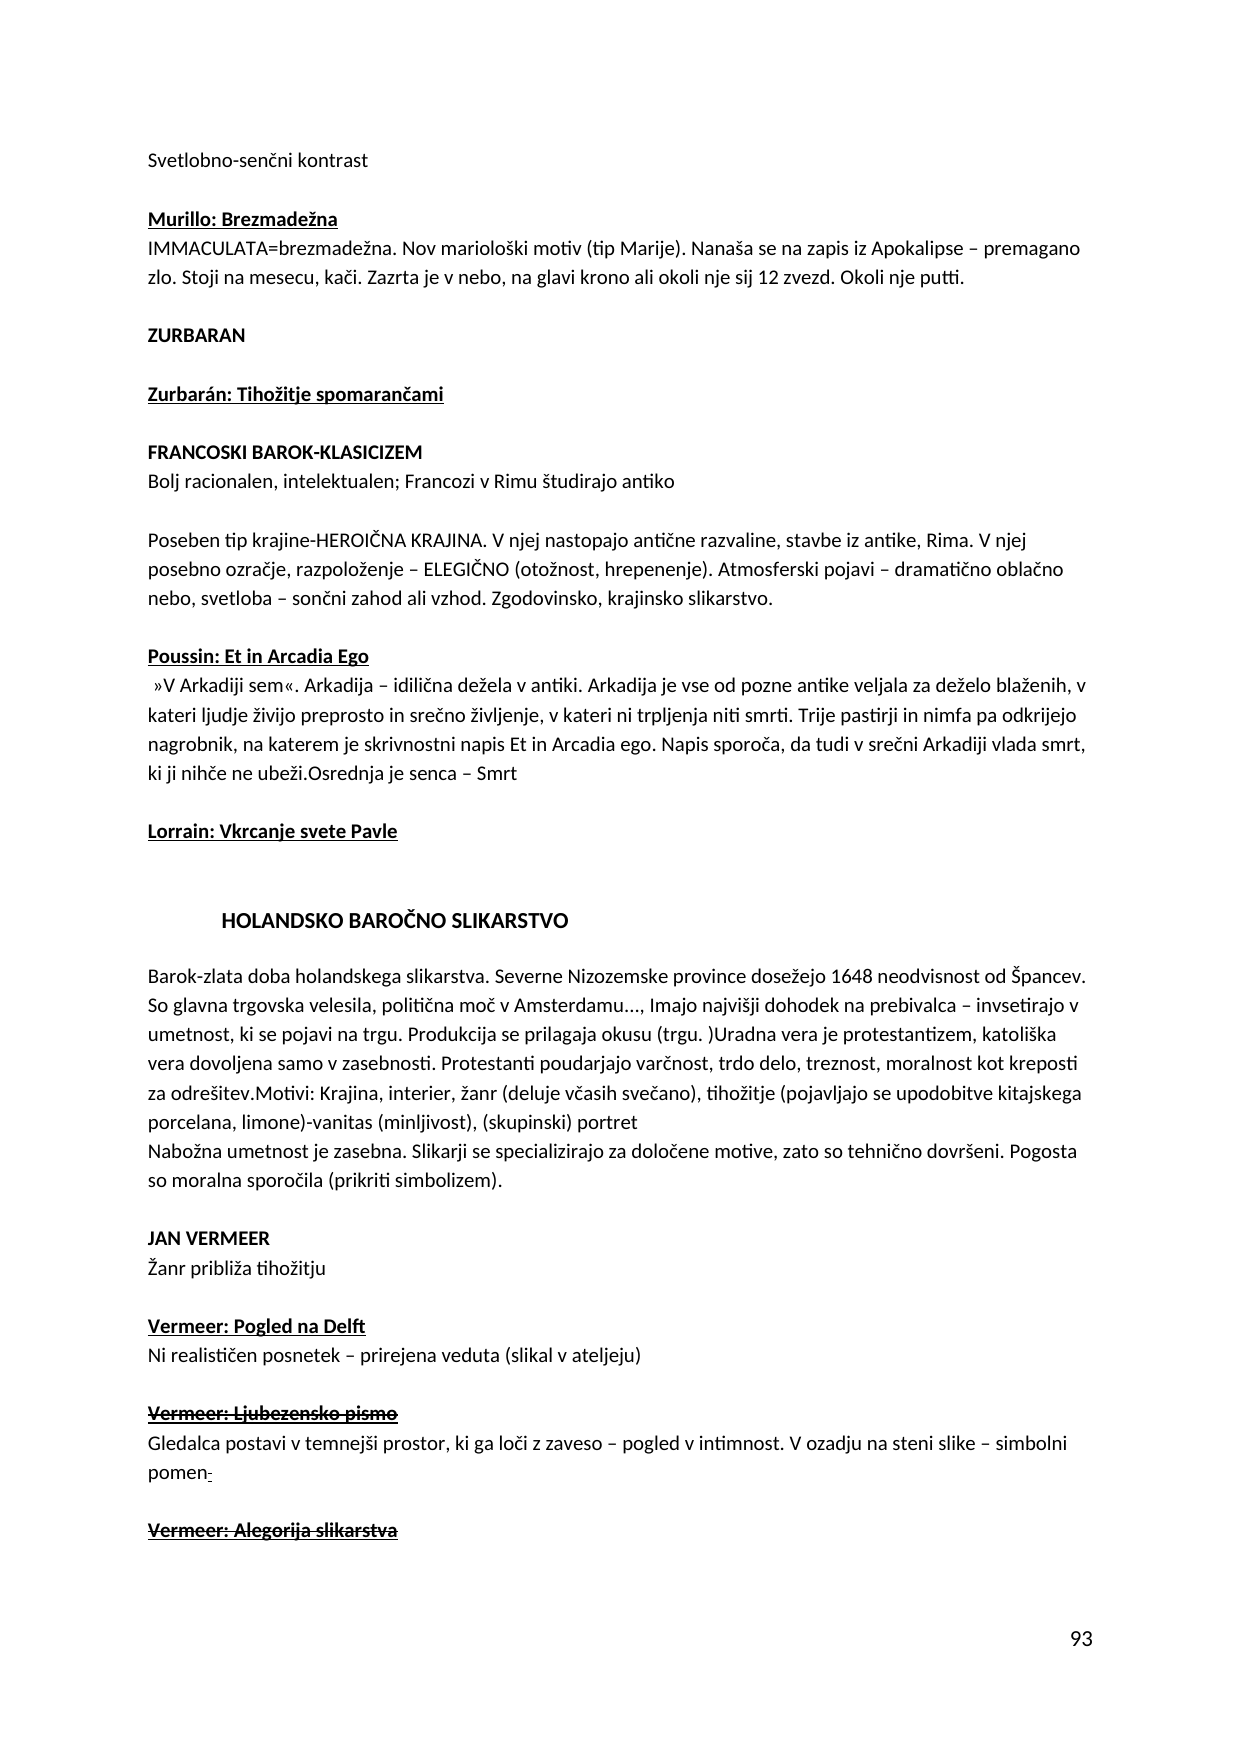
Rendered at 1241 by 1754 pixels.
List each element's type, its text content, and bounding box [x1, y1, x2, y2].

text ki ji nihče ne ubeži.Osrednja je senca – Smrt [148, 760, 1093, 786]
text Barok-zlata doba holandskega slikarstva. Severne Nizozemske province dosežejo 1648 neodvisnost od Špancev. So glavna trgovska velesila, politična moč v Amsterdamu..., Imajo najvišji dohodek na prebivalca – invsetirajo v umetnost, ki se pojavi na trgu. Produkcija se prilagaja okusu (trgu. )Uradna vera je protestantizem, katoliška vera dovoljena samo v zasebnosti. Protestanti poudarjajo varčnost, trdo delo, treznost, moralnost kot kreposti za odrešitev.Motivi: Krajina, interier, žanr (deluje včasih svečano), tihožitje (pojavljajo se upodobitve kitajskega porcelana, limone)-vanitas (minljivost), (skupinski) portret [148, 963, 1093, 1134]
text Ni realističen posnetek – prirejena veduta (slikal v ateljeju) [148, 1342, 1093, 1368]
text Poseben tip krajine-HEROIČNA KRAJINA. V njej nastopajo antične razvaline, stavbe iz antike, Rima. V njej posebno ozračje, razpoloženje – ELEGIČNO (otožnost, hrepenenje). Atmosferski pojavi – dramatično oblačno nebo, svetloba – sončni zahod ali vzhod. Zgodovinsko, krajinsko slikarstvo. [148, 527, 1093, 611]
subtitle HOLANDSKO BAROČNO SLIKARSTVO [221, 906, 1093, 934]
text Murillo: Brezmadežna [148, 206, 1093, 231]
text Vermeer: Alegorija slikarstva [148, 1517, 1093, 1543]
text Poussin: Et in Arcadia Ego [148, 643, 1093, 669]
text Zurbarán: Tihožitje spomarančami [148, 381, 1093, 406]
text »V Arkadiji sem«. Arkadija – idilična dežela v antiki. Arkadija je vse od pozne antike veljala za deželo blaženih, v kateri ljudje živijo preprosto in srečno življenje, v kateri ni trpljenja niti smrti. Trije pastirji in nimfa pa odkrijejo nagrobnik, na katerem je skrivnostni napis Et in Arcadia ego. Napis sporoča, da tudi v srečni Arkadiji vlada smrt, [148, 673, 1093, 756]
text ZURBARAN [148, 323, 1093, 348]
text JAN VERMEER [148, 1226, 1093, 1251]
text IMMACULATA=brezmadežna. Nov mariološki motiv (tip Marije). Nanaša se na zapis iz Apokalipse – premagano zlo. Stoji na mesecu, kači. Zazrta je v nebo, na glavi krono ali okoli nje sij 12 zvezd. Okoli nje putti. [148, 235, 1093, 290]
text Vermeer: Ljubezensko pismo [148, 1401, 1093, 1426]
text Bolj racionalen, intelektualen; Francozi v Rimu študirajo antiko [148, 468, 1093, 494]
text Nabožna umetnost je zasebna. Slikarji se specializirajo za določene motive, zato so tehnično dovršeni. Pogosta so moralna sporočila (prikriti simbolizem). [148, 1138, 1093, 1193]
text Gledalca postavi v temnejši prostor, ki ga loči z zaveso – pogled v intimnost. V ozadju na steni slike – simbolni pomen [148, 1430, 1093, 1484]
text Lorrain: Vkrcanje svete Pavle [148, 818, 1093, 844]
text FRANCOSKI BAROK-KLASICIZEM [148, 439, 1093, 465]
text Vermeer: Pogled na Delft [148, 1313, 1093, 1338]
text Žanr približa tihožitju [148, 1255, 1093, 1280]
text Svetlobno-senčni kontrast [148, 148, 1093, 173]
